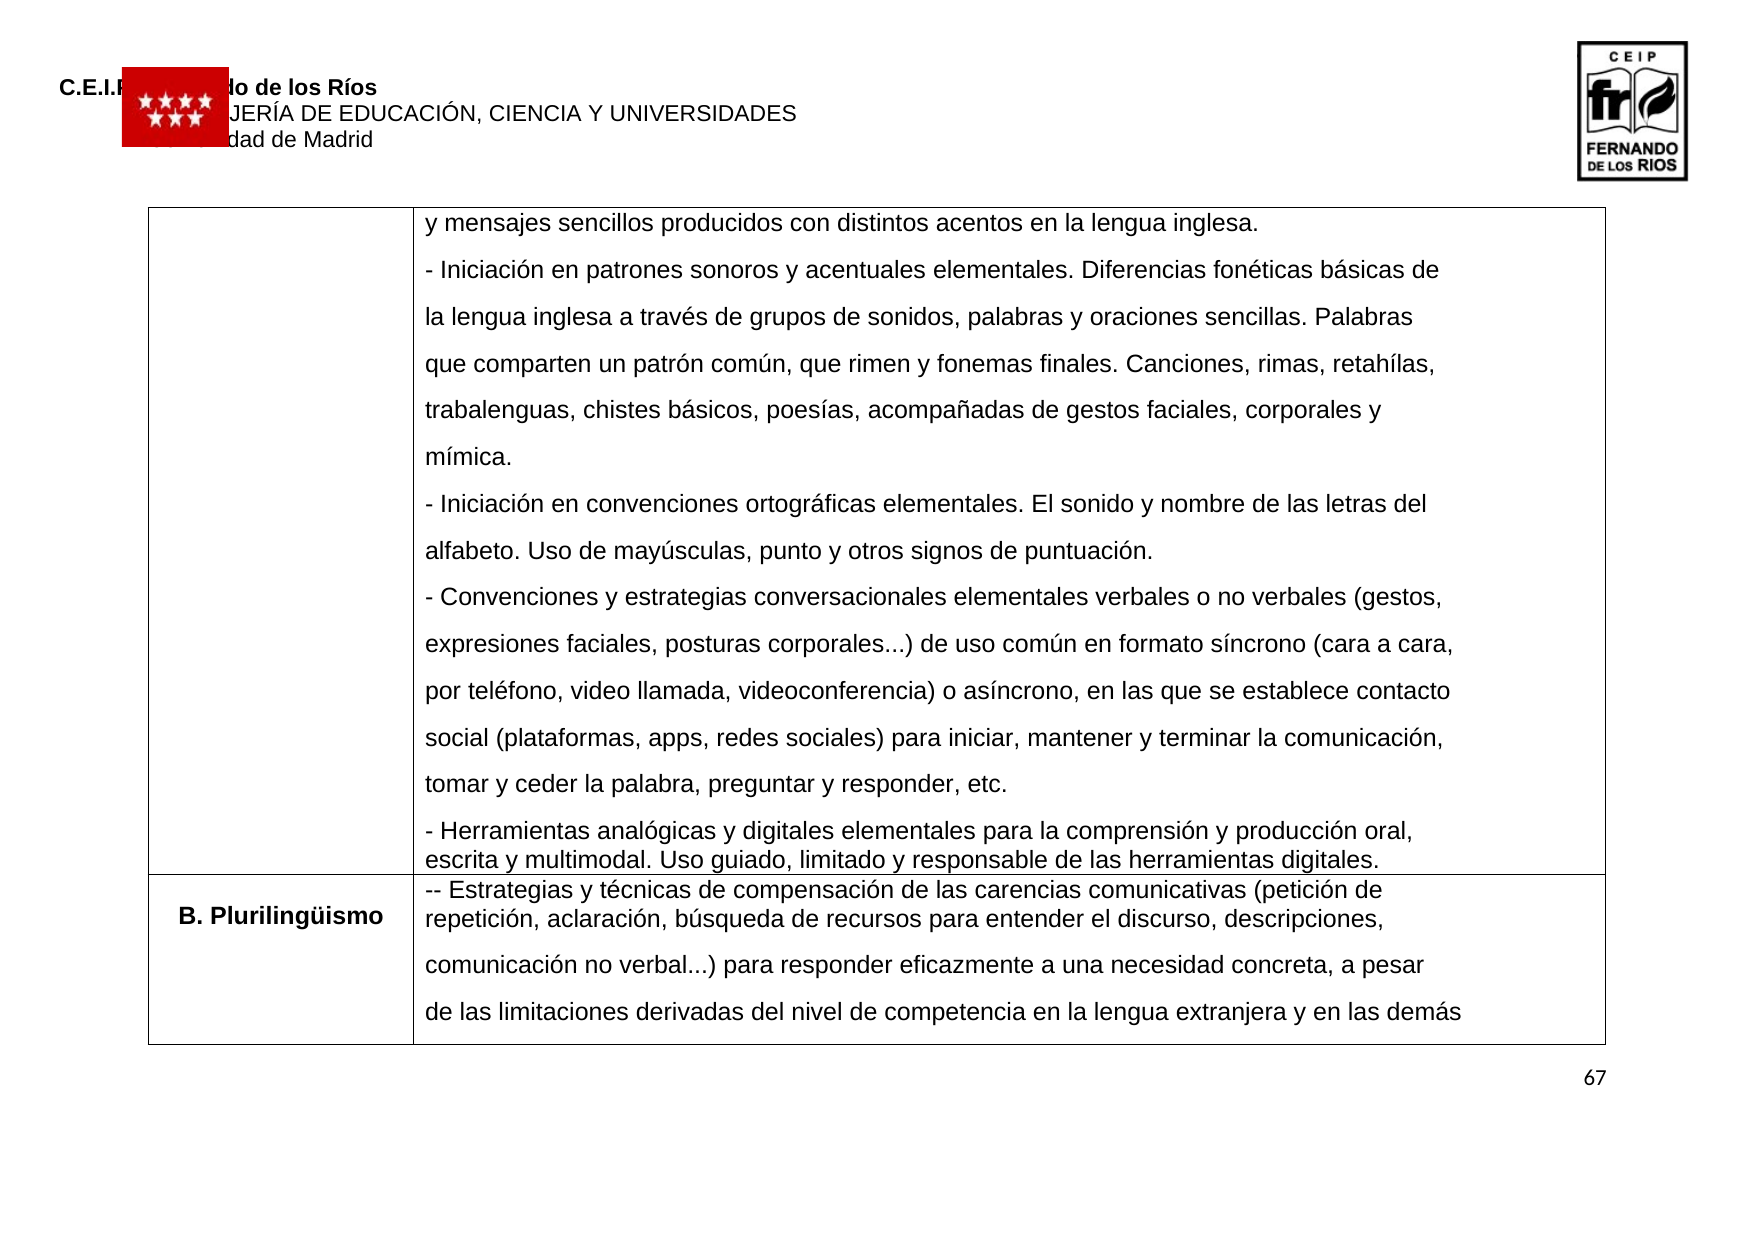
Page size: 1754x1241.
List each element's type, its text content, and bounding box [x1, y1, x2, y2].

table_cell B. Plurilingüismo [149, 875, 413, 1044]
table_cell [149, 208, 413, 874]
table_cell -- Estrategias y técnicas de compensación de las carencias comunicativas (petición de repetición, aclaración, búsqueda de recursos para entender el discurso, descripciones, comunicación no verbal...) para responder eficazmente a una necesidad concreta, a pesar de las limitaciones derivadas del nivel de competencia en la lengua extranjera y en las demás [414, 875, 1605, 1044]
table_cell y mensajes sencillos producidos con distintos acentos en la lengua inglesa. - Iniciación en patrones sonoros y acentuales elementales. Diferencias fonéticas básicas de la lengua inglesa a través de grupos de sonidos, palabras y oraciones sencillas. Palabras que comparten un patrón común, que rimen y fonemas finales. Canciones, rimas, retahílas, trabalenguas, chistes básicos, poesías, acompañadas de gestos faciales, corporales y mímica. - Iniciación en convenciones ortográficas elementales. El sonido y nombre de las letras del alfabeto. Uso de mayúsculas, punto y otros signos de puntuación. - Convenciones y estrategias conversacionales elementales verbales o no verbales (gestos, expresiones faciales, posturas corporales...) de uso común en formato síncrono (cara a cara, por teléfono, video llamada, videoconferencia) o asíncrono, en las que se establece contacto social (plataformas, apps, redes sociales) para iniciar, mantener y terminar la comunicación, tomar y ceder la palabra, preguntar y responder, etc. - Herramientas analógicas y digitales elementales para la comprensión y producción oral, escrita y multimodal. Uso guiado, limitado y responsable de las herramientas digitales. [414, 208, 1605, 874]
